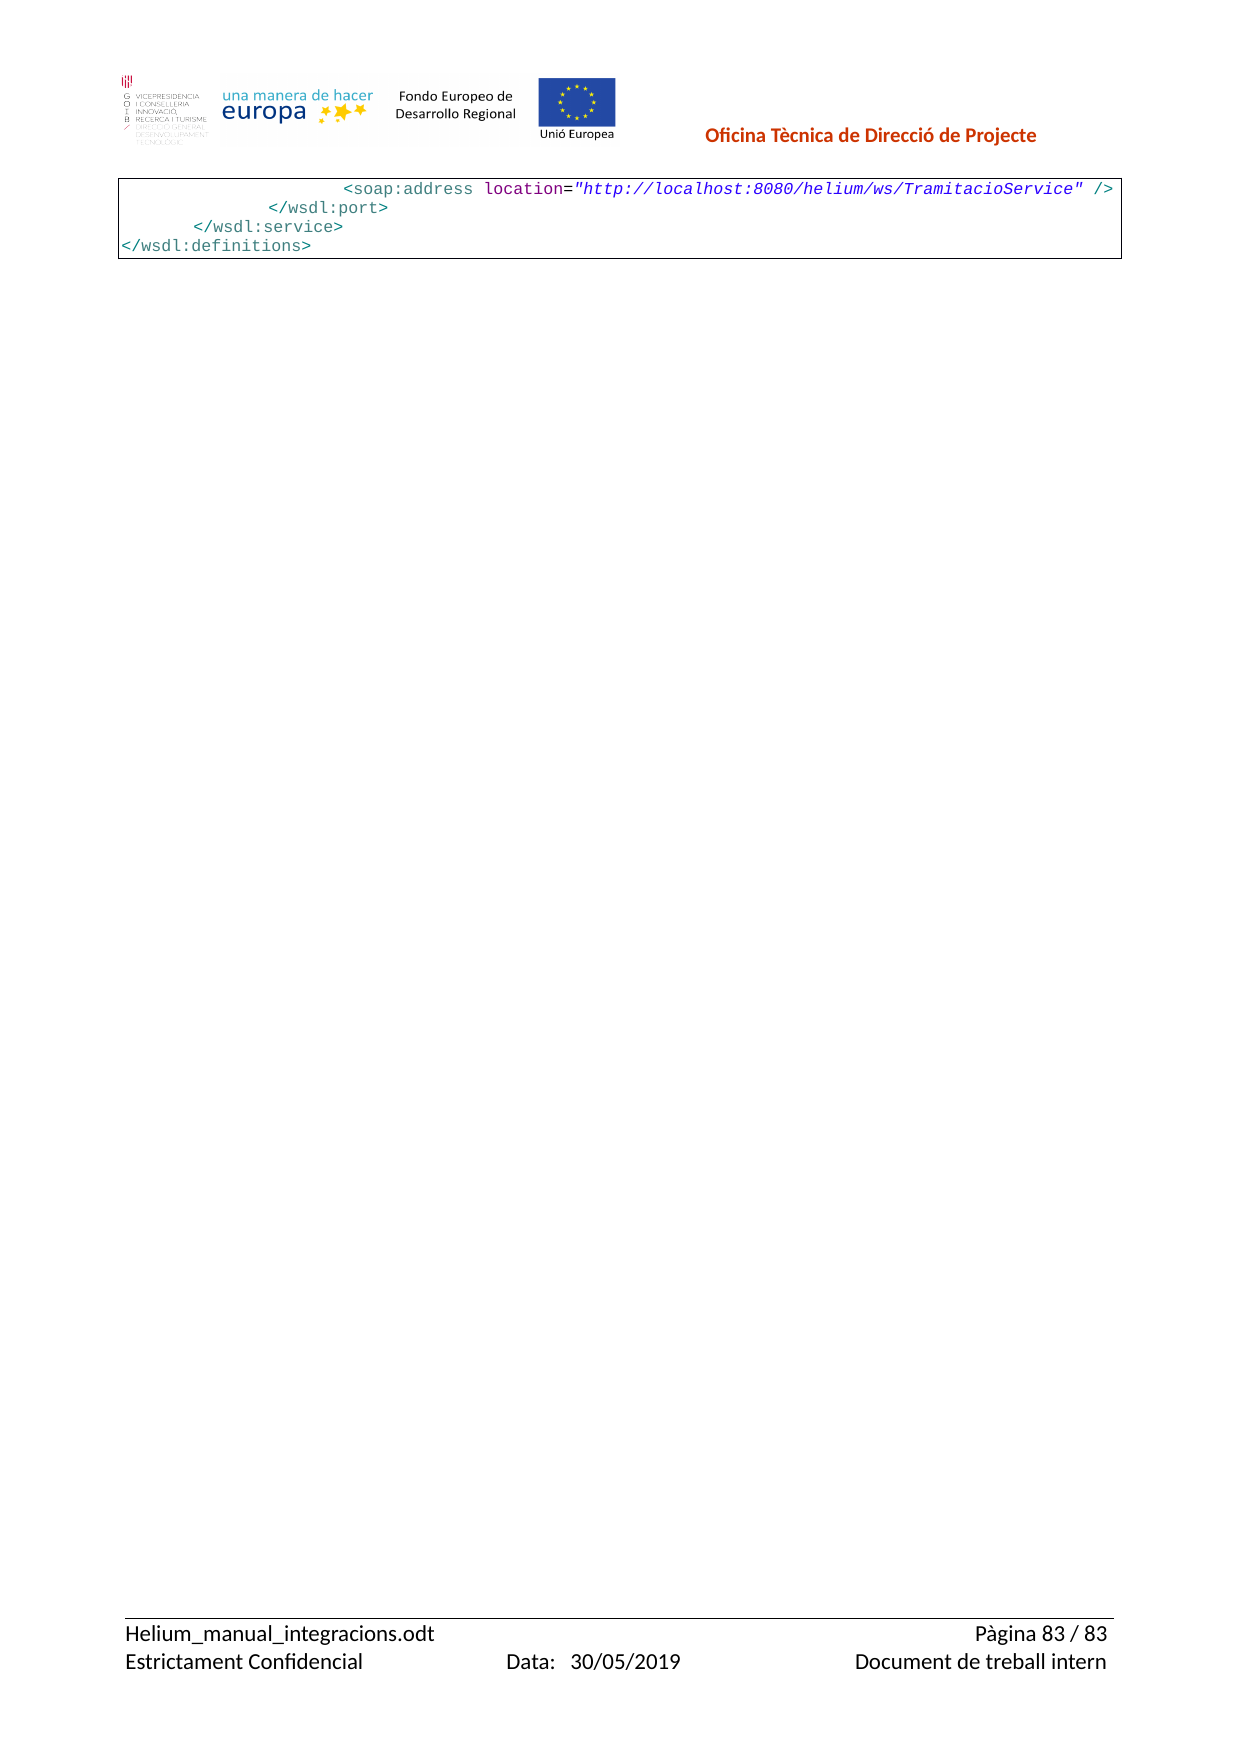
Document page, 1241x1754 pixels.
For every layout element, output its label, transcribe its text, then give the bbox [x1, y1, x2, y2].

text </wsdl:definitions> [119, 234, 1121, 258]
text </wsdl:port> [119, 197, 1121, 215]
picture [118, 73, 213, 147]
text </wsdl:service> [119, 215, 1121, 234]
picture [219, 73, 621, 147]
text <soap:address location="http://localhost:8080/helium/ws/TramitacioService" /> [119, 179, 1121, 197]
